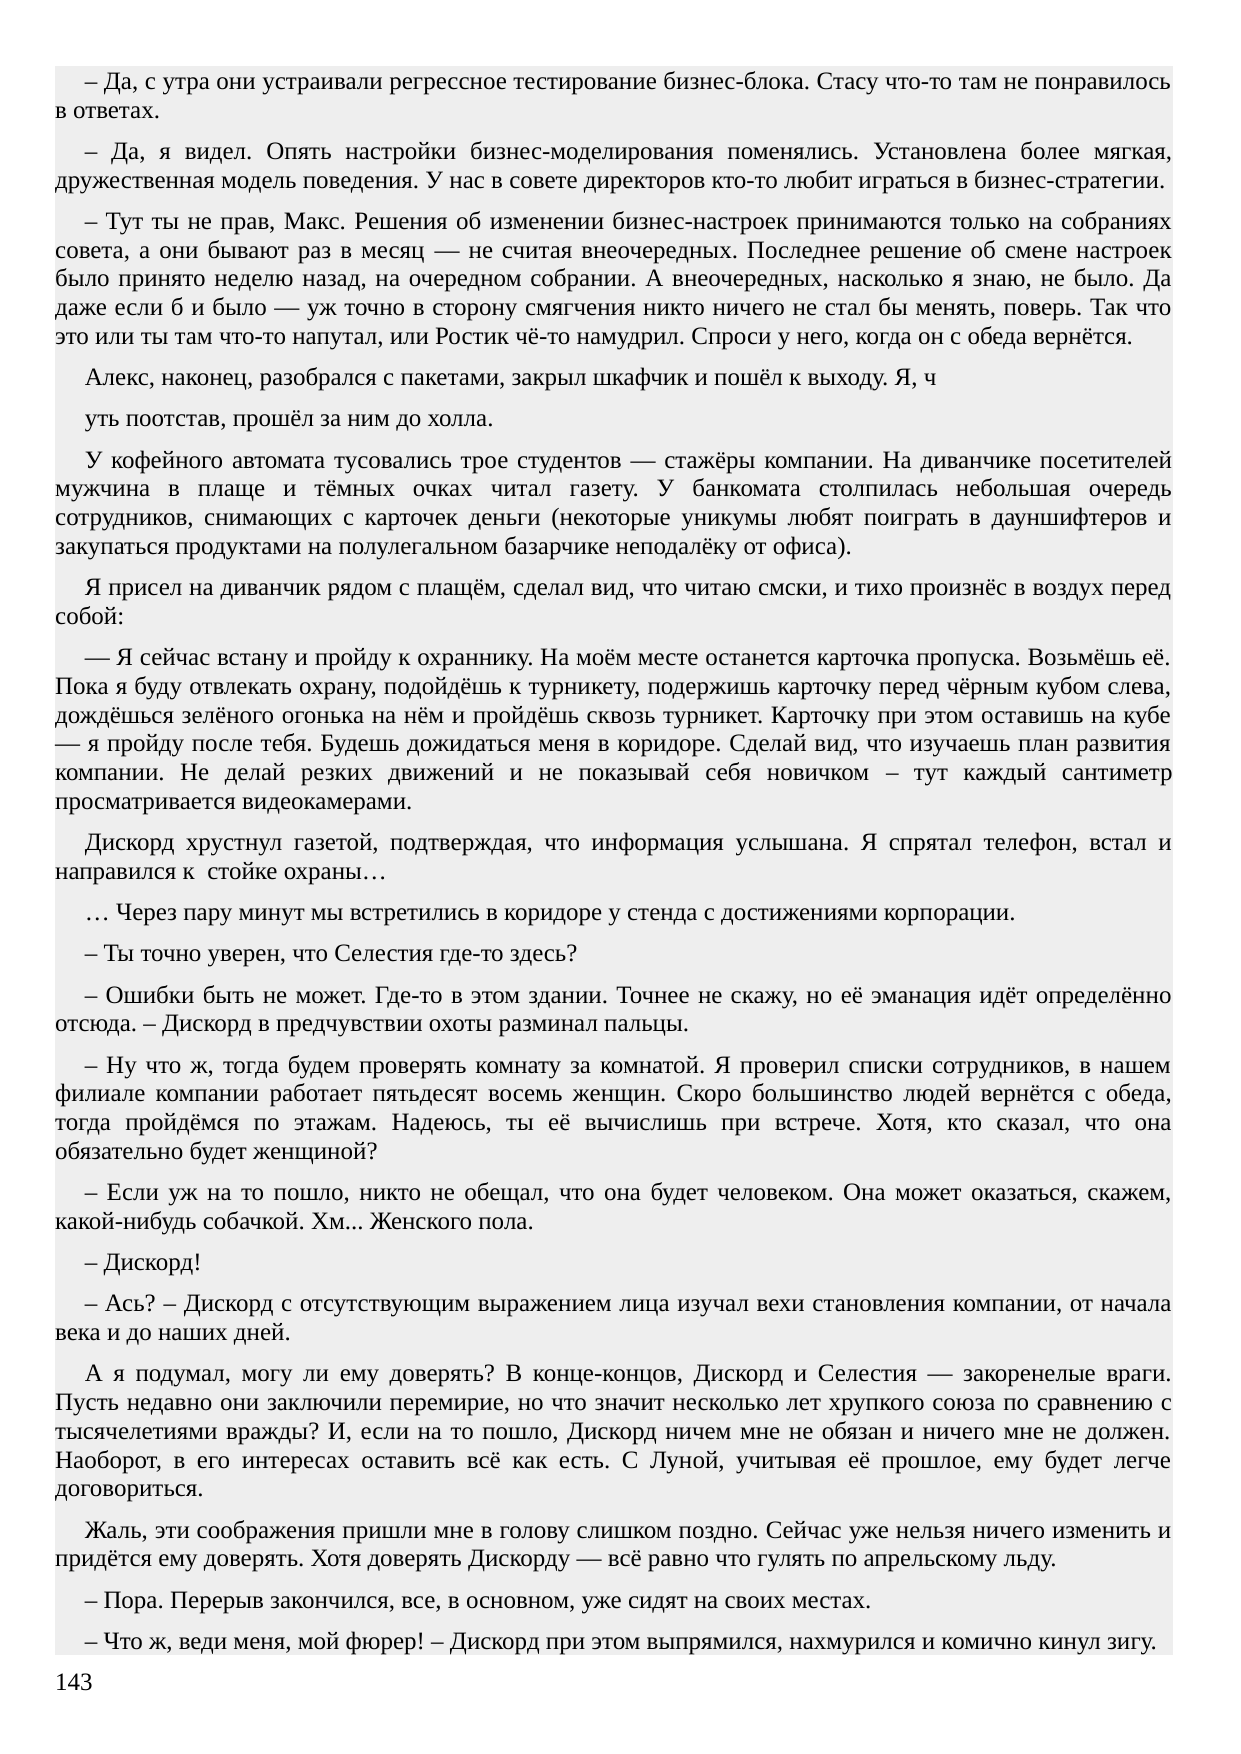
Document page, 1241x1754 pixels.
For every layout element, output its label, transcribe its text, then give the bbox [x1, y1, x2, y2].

text – Ошибки быть не может. Где-то в этом здании. Точнее не скажу, но её эманация идёт определённо отсюда. – Дискорд в предчувствии охоты разминал пальцы. [55, 980, 1173, 1037]
text – Да, с утра они устраивали регрессное тестирование бизнес-блока. Стасу что-то там не понравилось в ответах. [55, 66, 1173, 123]
text – Если уж на то пошло, никто не обещал, что она будет человеком. Она может оказаться, скажем, какой-нибудь собачкой. Хм... Женского пола. [55, 1177, 1173, 1235]
text — Я сейчас встану и пройду к охраннику. На моём месте останется карточка пропуска. Возьмёшь её. Пока я буду отвлекать охрану, подойдёшь к турникету, подержишь карточку перед чёрным кубом слева, дождёшься зелёного огонька на нём и пройдёшь сквозь турникет. Карточку при этом оставишь на кубе — я пройду после тебя. Будешь дожидаться меня в коридоре. Сделай вид, что изучаешь план развития компании. Не делай резких движений и не показывай себя новичком – тут каждый сантиметр просматривается видеокамерами. [55, 642, 1173, 815]
text Я присел на диванчик рядом с плащём, сделал вид, что читаю смски, и тихо произнёс в воздух перед собой: [55, 572, 1173, 630]
text – Пора. Перерыв закончился, все, в основном, уже сидят на своих местах. [55, 1585, 1173, 1613]
text – Что ж, веди меня, мой фюрер! – Дискорд при этом выпрямился, нахмурился и комично кинул зигу. [55, 1626, 1173, 1655]
text – Ты точно уверен, что Селестия где-то здесь? [55, 938, 1173, 967]
text … Через пару минут мы встретились в коридоре у стенда с достижениями корпорации. [55, 897, 1173, 926]
text уть поотстав, прошёл за ним до холла. [55, 403, 1173, 432]
text – Да, я видел. Опять настройки бизнес-моделирования поменялись. Установлена более мягкая, дружественная модель поведения. У нас в совете директоров кто-то любит играться в бизнес-стратегии. [55, 136, 1173, 193]
text – Дискорд! [55, 1247, 1173, 1276]
text – Ну что ж, тогда будем проверять комнату за комнатой. Я проверил списки сотрудников, в нашем филиале компании работает пятьдесят восемь женщин. Скоро большинство людей вернётся с обеда, тогда пройдёмся по этажам. Надеюсь, ты её вычислишь при встрече. Хотя, кто сказал, что она обязательно будет женщиной? [55, 1050, 1173, 1165]
text Алекс, наконец, разобрался с пакетами, закрыл шкафчик и пошёл к выходу. Я, ч [55, 362, 1173, 391]
text Дискорд хрустнул газетой, подтверждая, что информация услышана. Я спрятал телефон, встал и направился к стойке охраны… [55, 827, 1173, 885]
text А я подумал, могу ли ему доверять? В конце-концов, Дискорд и Селестия — закоренелые враги. Пусть недавно они заключили перемирие, но что значит несколько лет хрупкого союза по сравнению с тысячелетиями вражды? И, если на то пошло, Дискорд ничем мне не обязан и ничего мне не должен. Наоборот, в его интересах оставить всё как есть. С Луной, учитывая её прошлое, ему будет легче договориться. [55, 1358, 1173, 1502]
text – Ась? – Дискорд с отсутствующим выражением лица изучал вехи становления компании, от начала века и до наших дней. [55, 1288, 1173, 1346]
text У кофейного автомата тусовались трое студентов — стажёры компании. На диванчике посетителей мужчина в плаще и тёмных очках читал газету. У банкомата столпилась небольшая очередь сотрудников, снимающих с карточек деньги (некоторые уникумы любят поиграть в дауншифтеров и закупаться продуктами на полулегальном базарчике неподалёку от офиса). [55, 445, 1173, 560]
text Жаль, эти соображения пришли мне в голову слишком поздно. Сейчас уже нельзя ничего изменить и придётся ему доверять. Хотя доверять Дискорду — всё равно что гулять по апрельскому льду. [55, 1515, 1173, 1572]
text – Тут ты не прав, Макс. Решения об изменении бизнес-настроек принимаются только на собраниях совета, а они бывают раз в месяц — не считая внеочередных. Последнее решение об смене настроек было принято неделю назад, на очередном собрании. А внеочередных, насколько я знаю, не было. Да даже если б и было — уж точно в сторону смягчения никто ничего не стал бы менять, поверь. Так что это или ты там что-то напутал, или Ростик чё-то намудрил. Спроси у него, когда он с обеда вернётся. [55, 206, 1173, 350]
